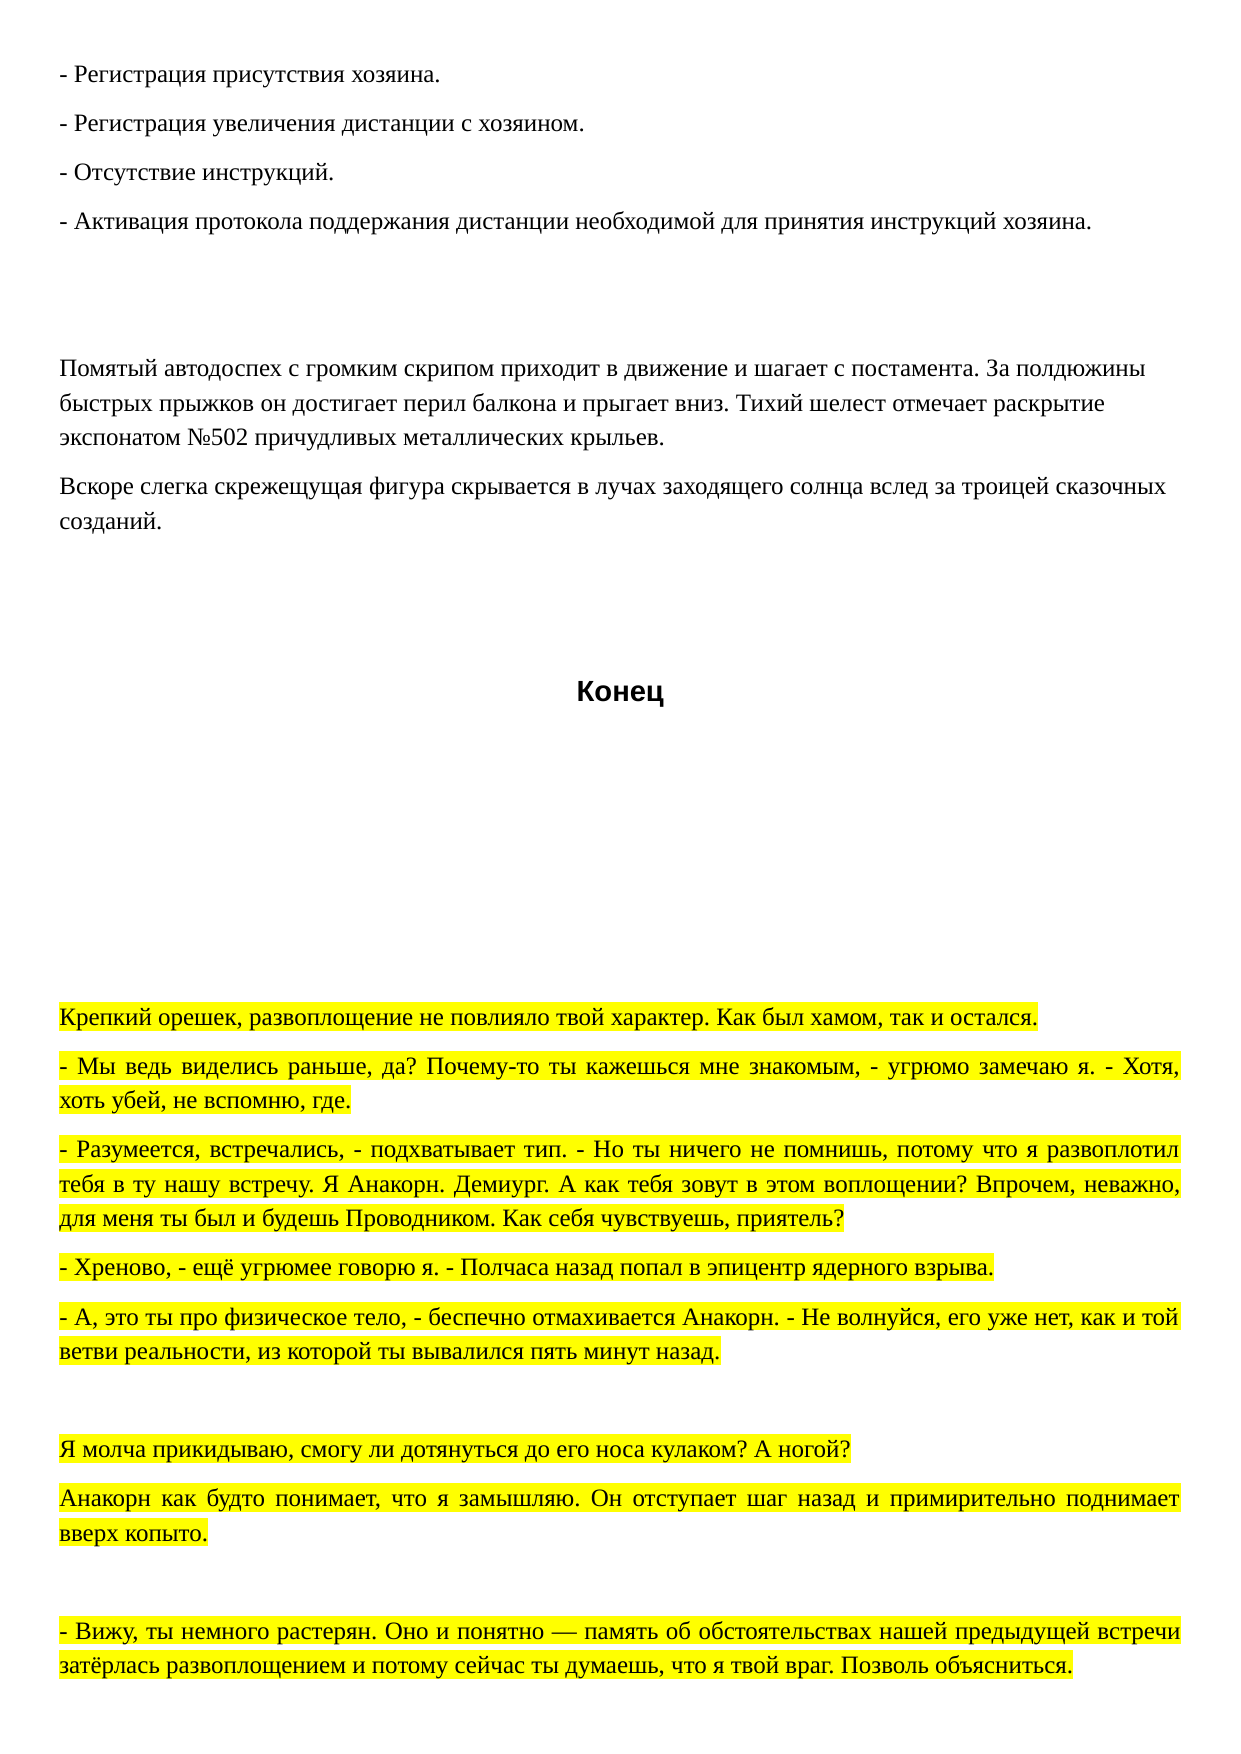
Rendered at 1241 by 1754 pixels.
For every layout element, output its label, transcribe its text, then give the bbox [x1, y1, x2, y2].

text - Активация протокола поддержания дистанции необходимой для принятия инструкций хозяина. [59, 206, 1181, 235]
text - Регистрация присутствия хозяина. [59, 59, 1181, 88]
text - Вижу, ты немного растерян. Оно и понятно — память об обстоятельствах нашей предыдущей встречи затёрлась развоплощением и потому сейчас ты думаешь, что я твой враг. Позволь объясниться. [59, 1616, 1181, 1679]
subtitle Конец [59, 674, 1181, 707]
text - Регистрация увеличения дистанции с хозяином. [59, 108, 1181, 137]
text - А, это ты про физическое тело, - беспечно отмахивается Анакорн. - Не волнуйся, его уже нет, как и той ветви реальности, из которой ты вывалился пять минут назад. [59, 1302, 1181, 1365]
text Вскоре слегка скрежещущая фигура скрывается в лучах заходящего солнца вслед за троицей сказочных созданий. [59, 471, 1181, 535]
text Крепкий орешек, развоплощение не повлияло твой характер. Как был хамом, так и остался. [59, 1002, 1181, 1031]
text Помятый автодоспех с громким скрипом приходит в движение и шагает с постамента. За полдюжины быстрых прыжков он достигает перил балкона и прыгает вниз. Тихий шелест отмечает раскрытие экспонатом №502 причудливых металлических крыльев. [59, 353, 1181, 451]
text - Мы ведь виделись раньше, да? Почему-то ты кажешься мне знакомым, - угрюмо замечаю я. - Хотя, хоть убей, не вспомню, где. [59, 1051, 1181, 1114]
text - Хреново, - ещё угрюмее говорю я. - Полчаса назад попал в эпицентр ядерного взрыва. [59, 1252, 1181, 1281]
text Анакорн как будто понимает, что я замышляю. Он отступает шаг назад и примирительно поднимает вверх копыто. [59, 1483, 1181, 1546]
text - Отсутствие инструкций. [59, 157, 1181, 186]
text Я молча прикидываю, смогу ли дотянуться до его носа кулаком? А ногой? [59, 1434, 1181, 1463]
text - Разумеется, встречались, - подхватывает тип. - Но ты ничего не помнишь, потому что я развоплотил тебя в ту нашу встречу. Я Анакорн. Демиург. А как тебя зовут в этом воплощении? Впрочем, неважно, для меня ты был и будешь Проводником. Как себя чувствуешь, приятель? [59, 1134, 1181, 1232]
